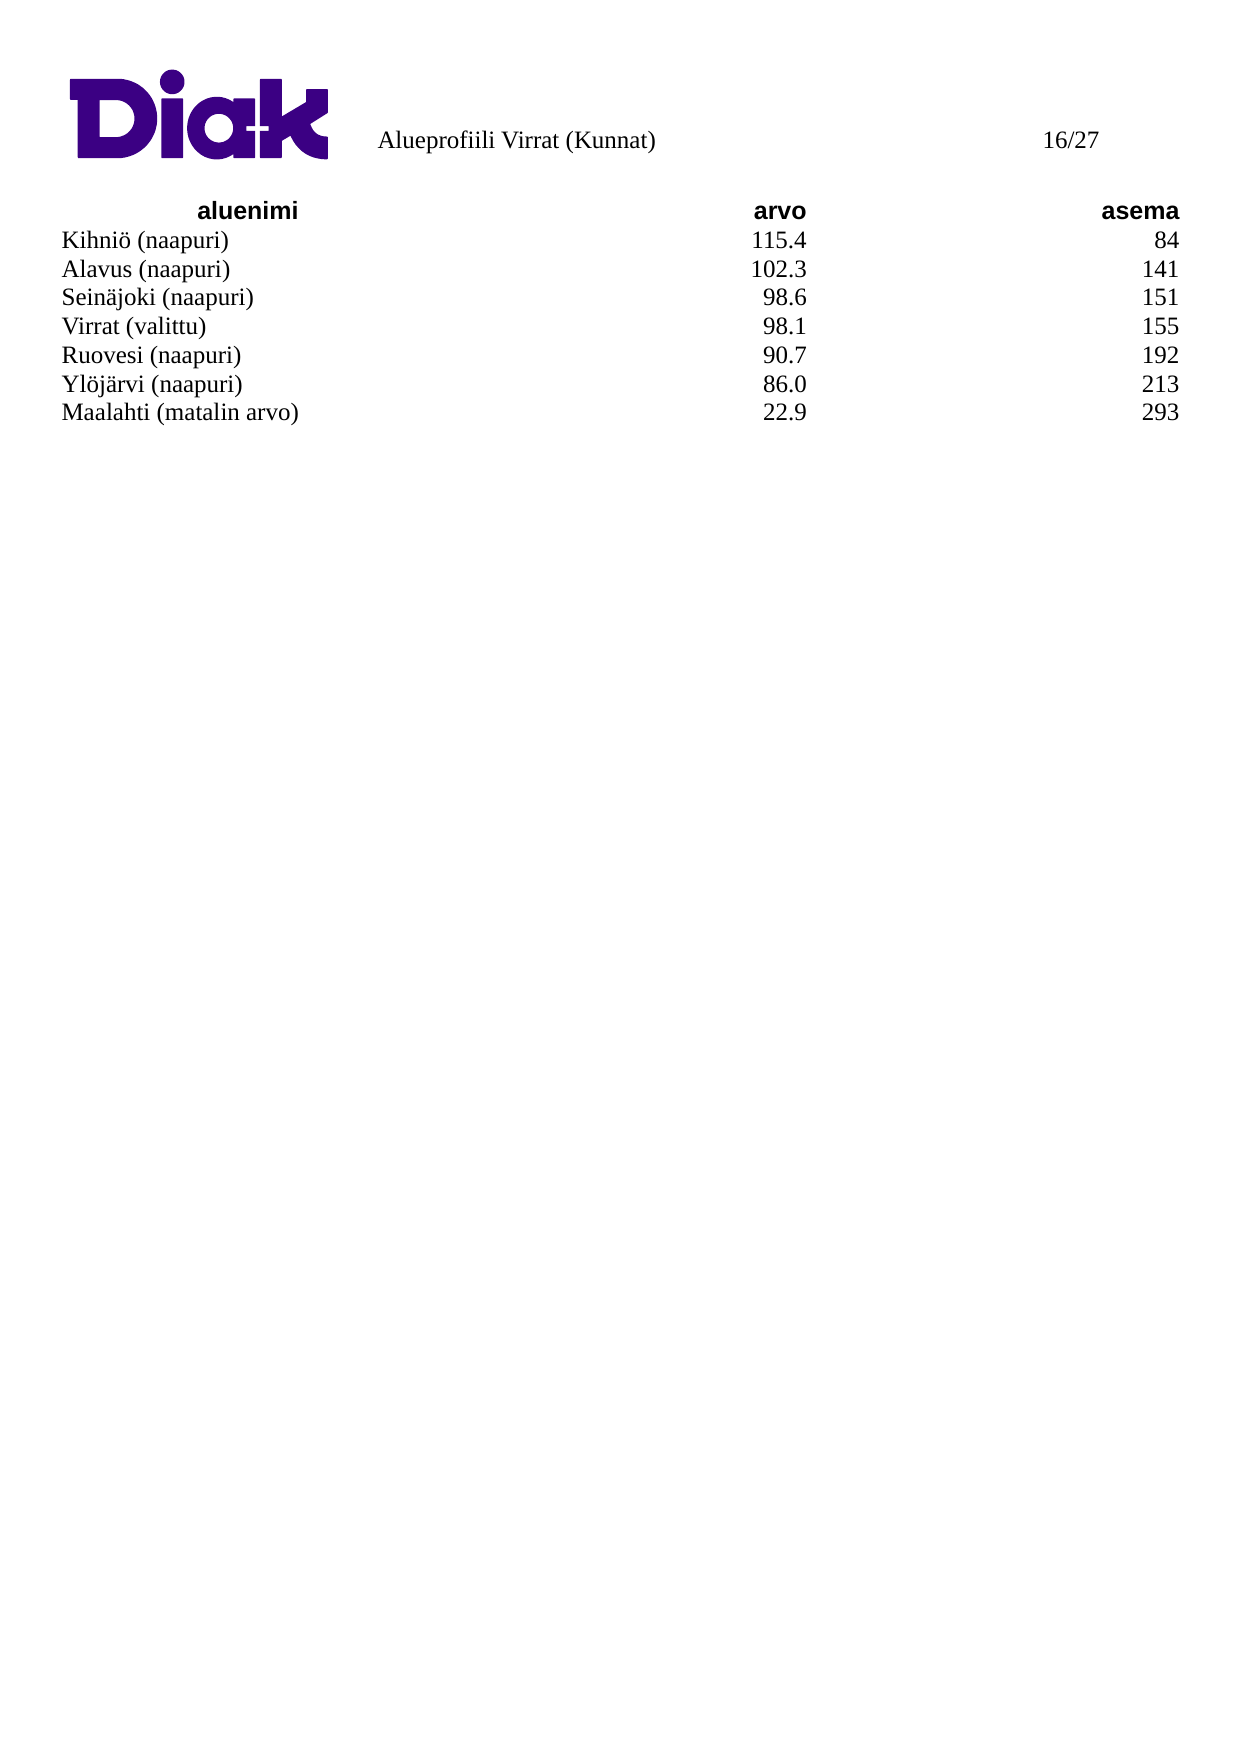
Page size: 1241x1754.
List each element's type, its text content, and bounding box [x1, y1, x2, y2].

table_cell Kihniö (naapuri) [61, 225, 434, 254]
table_cell Ylöjärvi (naapuri) [61, 369, 434, 397]
table_cell Ruovesi (naapuri) [61, 340, 434, 369]
table_cell 102.3 [434, 254, 806, 282]
table_header asema [806, 196, 1179, 225]
table_cell 86.0 [434, 369, 806, 397]
table_cell 115.4 [434, 225, 806, 254]
table_cell Alavus (naapuri) [61, 254, 434, 282]
table_cell 98.6 [434, 283, 806, 311]
table_cell 22.9 [434, 398, 806, 426]
table_cell 84 [806, 225, 1179, 254]
table_cell 213 [806, 369, 1179, 397]
table_cell 293 [806, 398, 1179, 426]
table_cell 155 [806, 311, 1179, 340]
table_header aluenimi [61, 196, 434, 225]
table_cell Seinäjoki (naapuri) [61, 283, 434, 311]
table_cell 151 [806, 283, 1179, 311]
table_cell Virrat (valittu) [61, 311, 434, 340]
table_cell 98.1 [434, 311, 806, 340]
table_cell Maalahti (matalin arvo) [61, 398, 434, 426]
table_cell 141 [806, 254, 1179, 282]
table_cell 192 [806, 340, 1179, 369]
table_cell 90.7 [434, 340, 806, 369]
table_header arvo [434, 196, 806, 225]
